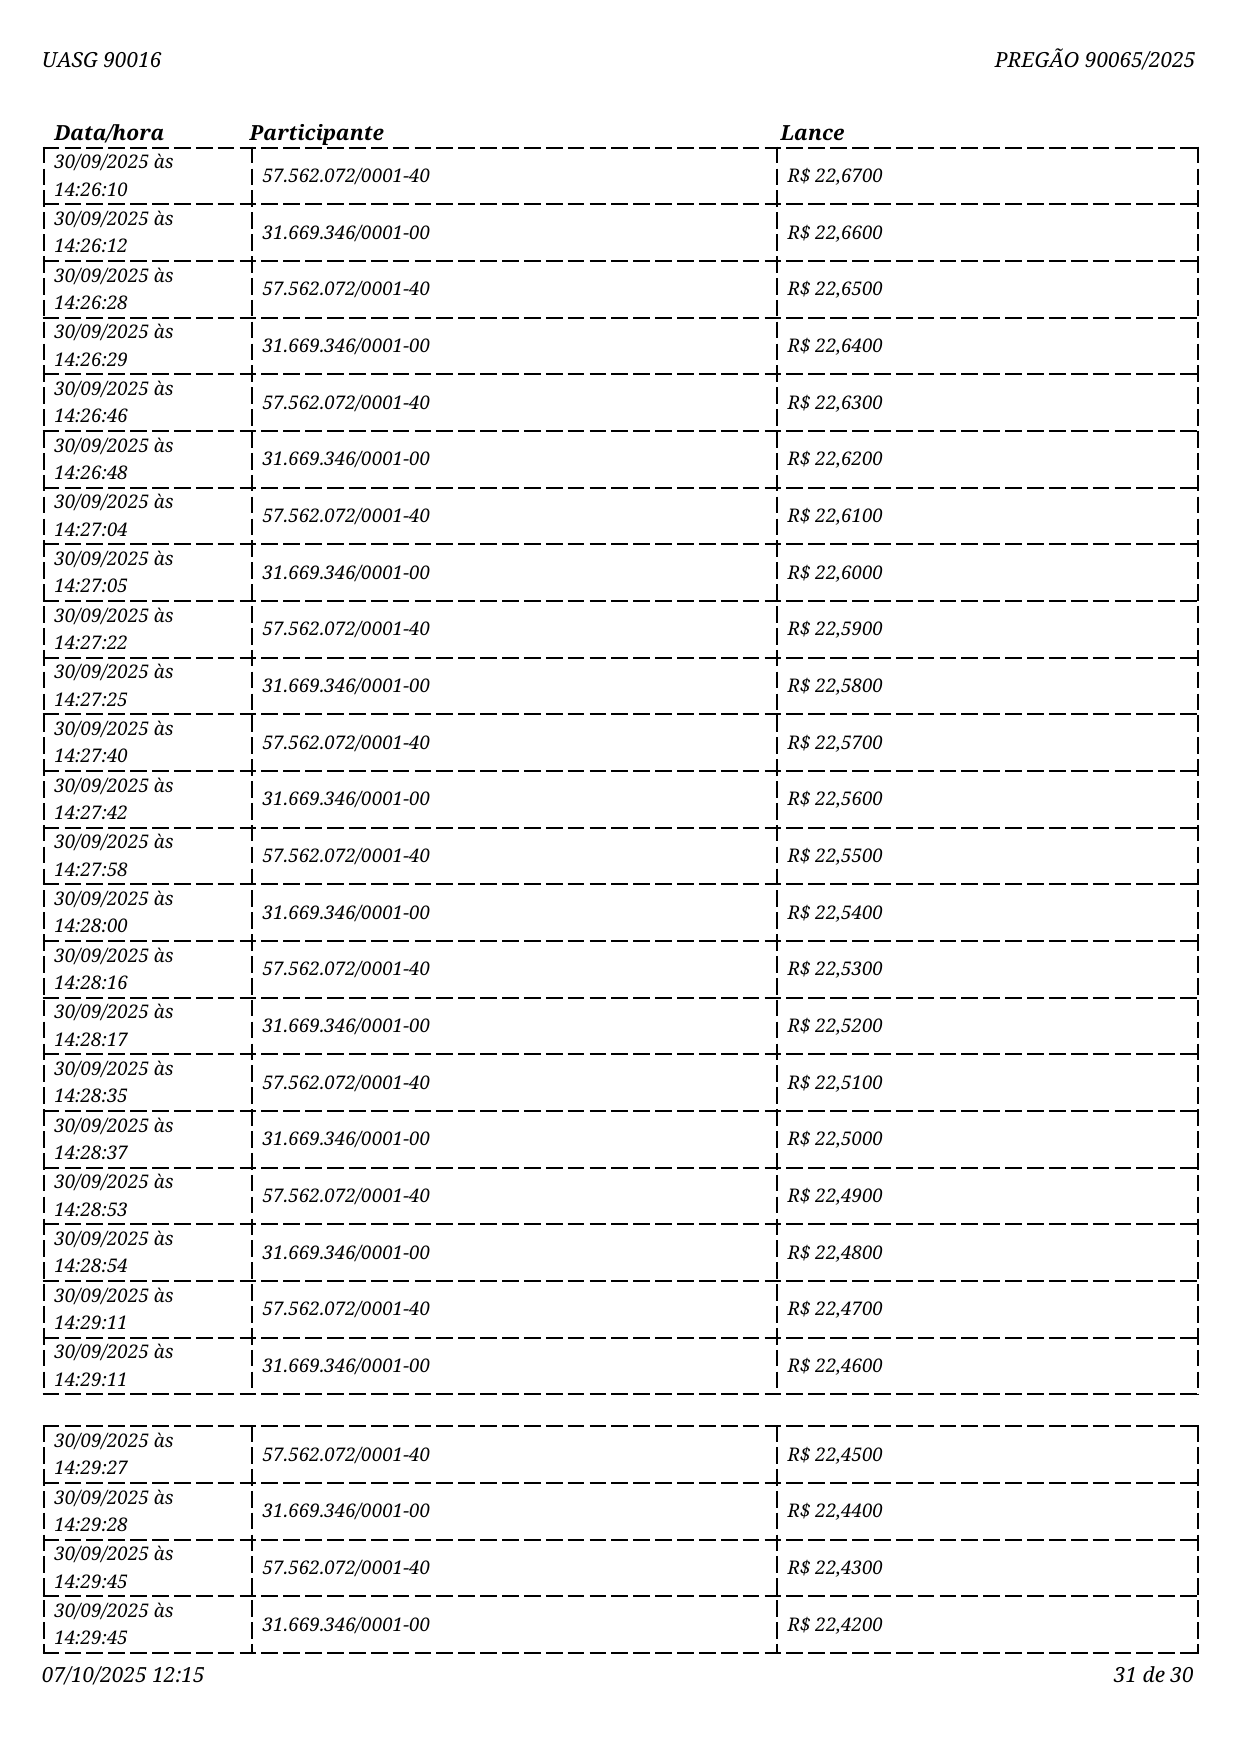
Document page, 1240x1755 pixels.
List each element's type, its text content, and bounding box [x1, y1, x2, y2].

table_cell 30/09/2025 às 14:29:28 [44, 1482, 252, 1538]
table_cell 30/09/2025 às 14:29:11 [44, 1280, 252, 1337]
table_cell 30/09/2025 às 14:27:22 [44, 600, 252, 657]
table_cell R$ 22,5200 [777, 997, 1198, 1053]
table_cell 30/09/2025 às 14:28:17 [44, 997, 252, 1053]
table_cell 30/09/2025 às 14:26:48 [44, 430, 252, 487]
table_cell R$ 22,6100 [777, 487, 1198, 543]
table_cell R$ 22,5000 [777, 1110, 1198, 1167]
table_header 30/09/2025 às 14:29:27 [44, 1425, 252, 1482]
table_cell 30/09/2025 às 14:26:10 [44, 147, 252, 203]
table_cell 30/09/2025 às 14:27:05 [44, 543, 252, 600]
table_cell R$ 22,4700 [777, 1280, 1198, 1337]
table_cell 57.562.072/0001-40 [252, 1539, 777, 1595]
table_cell R$ 22,5900 [777, 600, 1198, 657]
table_cell 31.669.346/0001-00 [252, 883, 777, 940]
table_cell R$ 22,5800 [777, 657, 1198, 713]
table_cell 57.562.072/0001-40 [252, 1053, 777, 1110]
table_cell R$ 22,4200 [777, 1595, 1198, 1652]
table_cell 30/09/2025 às 14:28:54 [44, 1223, 252, 1280]
table_cell 31.669.346/0001-00 [252, 657, 777, 713]
table_cell 30/09/2025 às 14:26:12 [44, 203, 252, 260]
table_header 57.562.072/0001-40 [252, 1425, 777, 1482]
table_cell 31.669.346/0001-00 [252, 1110, 777, 1167]
table_cell R$ 22,6300 [777, 373, 1198, 430]
table_cell 57.562.072/0001-40 [252, 940, 777, 997]
table_cell R$ 22,6400 [777, 317, 1198, 373]
table_cell 30/09/2025 às 14:27:04 [44, 487, 252, 543]
table_cell R$ 22,6500 [777, 260, 1198, 317]
table_cell 30/09/2025 às 14:28:00 [44, 883, 252, 940]
table_cell R$ 22,6700 [777, 147, 1198, 203]
table_cell 57.562.072/0001-40 [252, 1280, 777, 1337]
table_cell 31.669.346/0001-00 [252, 997, 777, 1053]
table_cell 57.562.072/0001-40 [252, 600, 777, 657]
table_cell R$ 22,6000 [777, 543, 1198, 600]
table_cell R$ 22,6600 [777, 203, 1198, 260]
table_cell 30/09/2025 às 14:29:11 [44, 1337, 252, 1393]
table_cell 30/09/2025 às 14:28:53 [44, 1167, 252, 1223]
table_cell 57.562.072/0001-40 [252, 260, 777, 317]
table_cell R$ 22,4800 [777, 1223, 1198, 1280]
table_cell 30/09/2025 às 14:27:58 [44, 827, 252, 883]
table_cell R$ 22,4300 [777, 1539, 1198, 1595]
table_cell R$ 22,4400 [777, 1482, 1198, 1538]
table_header R$ 22,4500 [777, 1425, 1198, 1482]
table_cell 30/09/2025 às 14:28:35 [44, 1053, 252, 1110]
table_cell R$ 22,5600 [777, 770, 1198, 827]
table_cell 30/09/2025 às 14:27:42 [44, 770, 252, 827]
table_cell R$ 22,6200 [777, 430, 1198, 487]
table_cell 57.562.072/0001-40 [252, 713, 777, 770]
table_cell 30/09/2025 às 14:29:45 [44, 1539, 252, 1595]
table_cell 57.562.072/0001-40 [252, 827, 777, 883]
table_cell R$ 22,5400 [777, 883, 1198, 940]
table_cell 30/09/2025 às 14:27:40 [44, 713, 252, 770]
table_cell 31.669.346/0001-00 [252, 1223, 777, 1280]
table_cell 31.669.346/0001-00 [252, 1337, 777, 1393]
table_cell R$ 22,5300 [777, 940, 1198, 997]
table_cell 30/09/2025 às 14:26:28 [44, 260, 252, 317]
table_cell 31.669.346/0001-00 [252, 1595, 777, 1652]
table_cell 57.562.072/0001-40 [252, 487, 777, 543]
table_cell 30/09/2025 às 14:28:37 [44, 1110, 252, 1167]
table_cell 31.669.346/0001-00 [252, 1482, 777, 1538]
table_cell 30/09/2025 às 14:27:25 [44, 657, 252, 713]
table_cell 31.669.346/0001-00 [252, 203, 777, 260]
table_cell 30/09/2025 às 14:29:45 [44, 1595, 252, 1652]
table_cell 57.562.072/0001-40 [252, 147, 777, 203]
table_cell R$ 22,4900 [777, 1167, 1198, 1223]
table_cell 30/09/2025 às 14:26:46 [44, 373, 252, 430]
table_cell 30/09/2025 às 14:28:16 [44, 940, 252, 997]
table_cell 31.669.346/0001-00 [252, 770, 777, 827]
table_cell 31.669.346/0001-00 [252, 543, 777, 600]
table_cell 31.669.346/0001-00 [252, 430, 777, 487]
table_cell 57.562.072/0001-40 [252, 373, 777, 430]
table_cell R$ 22,5500 [777, 827, 1198, 883]
table_cell R$ 22,4600 [777, 1337, 1198, 1393]
table_cell 30/09/2025 às 14:26:29 [44, 317, 252, 373]
table_cell R$ 22,5700 [777, 713, 1198, 770]
table_cell R$ 22,5100 [777, 1053, 1198, 1110]
table_cell 57.562.072/0001-40 [252, 1167, 777, 1223]
table_cell 31.669.346/0001-00 [252, 317, 777, 373]
